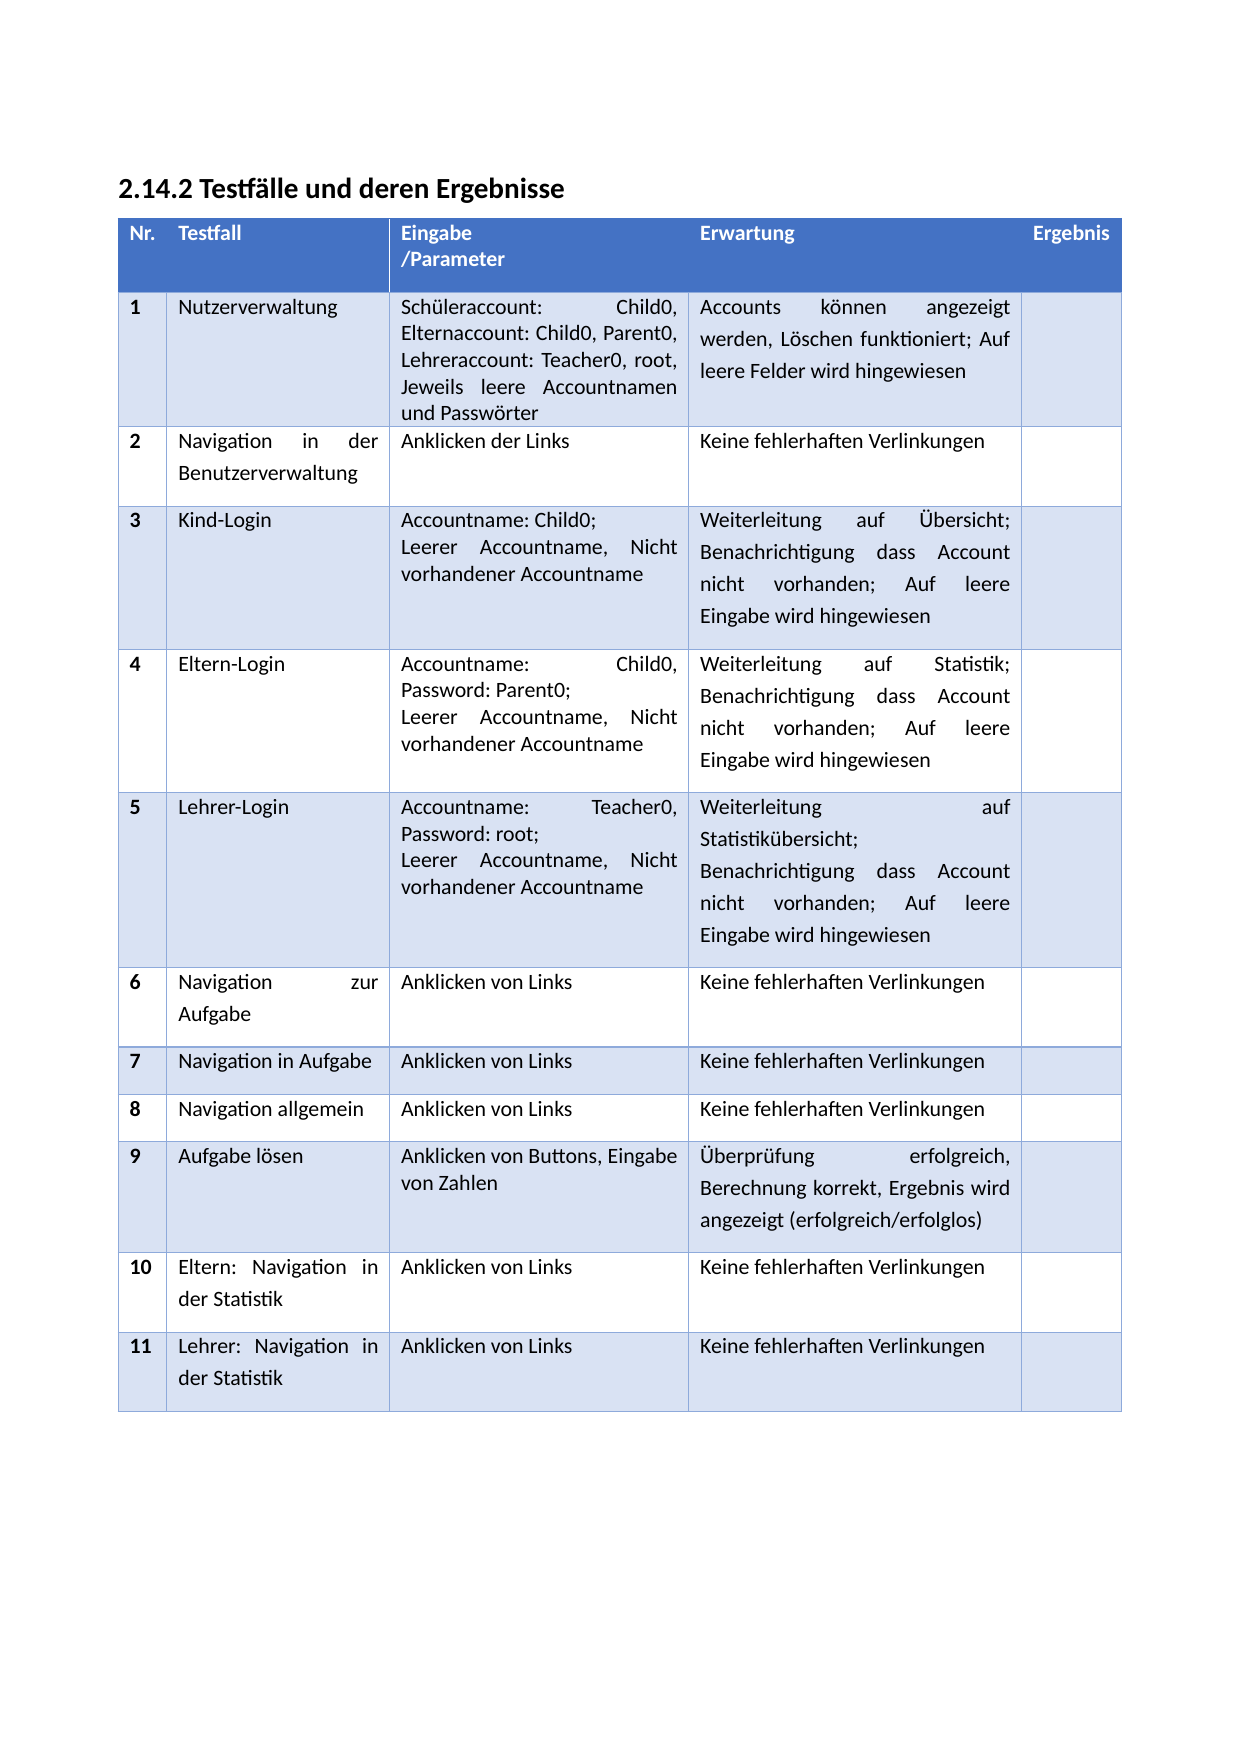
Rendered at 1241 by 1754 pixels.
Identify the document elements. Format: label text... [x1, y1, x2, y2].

table_cell Anklicken der Links [390, 427, 688, 506]
table_cell [1022, 793, 1121, 967]
table_cell 7 [119, 1048, 166, 1094]
table_header Ergebnis [1022, 219, 1121, 292]
table_header Nr. [119, 219, 167, 292]
table_header Erwartung [689, 219, 1022, 292]
table_cell Navigation allgemein [167, 1095, 389, 1141]
table_cell Anklicken von Links [390, 1333, 688, 1411]
table_cell Weiterleitung auf Statistikübersicht; Benachrichtigung dass Account nicht vorhanden; Auf leere Eingabe wird hingewiesen [689, 793, 1021, 967]
table_cell Accountname: Child0; Leerer Accountname, Nicht vorhandener Accountname [390, 507, 688, 649]
table_cell Eltern: Navigation in der Statistik [167, 1253, 389, 1332]
table_cell Accountname: Teacher0, Password: root; Leerer Accountname, Nicht vorhandener Accountname [390, 793, 688, 967]
table_cell Eltern-Login [167, 650, 389, 792]
table_cell Kind-Login [167, 507, 389, 649]
table_cell Accountname: Child0, Password: Parent0; Leerer Accountname, Nicht vorhandener Accountname [390, 650, 688, 792]
table_cell Anklicken von Links [390, 1095, 688, 1141]
table_cell Keine fehlerhaften Verlinkungen [689, 968, 1021, 1046]
table_cell Navigation in der Benutzerverwaltung [167, 427, 389, 506]
table_cell Navigation zur Aufgabe [167, 968, 389, 1046]
table_cell [1022, 650, 1121, 792]
table_cell [1022, 968, 1121, 1046]
table_cell Lehrer: Navigation in der Statistik [167, 1333, 389, 1411]
table_cell Keine fehlerhaften Verlinkungen [689, 1333, 1021, 1411]
table_cell 10 [119, 1253, 166, 1332]
table_header Eingabe /Parameter [390, 219, 689, 292]
table_cell 3 [119, 507, 166, 649]
table_cell 6 [119, 968, 166, 1046]
table_cell Navigation in Aufgabe [167, 1048, 389, 1094]
table_cell Accounts können angezeigt werden, Löschen funktioniert; Auf leere Felder wird hingewiesen [689, 293, 1021, 426]
table_cell 4 [119, 650, 166, 792]
table_cell [1022, 293, 1121, 426]
table_cell Keine fehlerhaften Verlinkungen [689, 427, 1021, 506]
table_cell Aufgabe lösen [167, 1142, 389, 1252]
table_cell Schüleraccount: Child0, Elternaccount: Child0, Parent0, Lehreraccount: Teacher0, root, Jeweils leere Accountnamen und Passwörter [390, 293, 688, 426]
table_cell Weiterleitung auf Statistik; Benachrichtigung dass Account nicht vorhanden; Auf leere Eingabe wird hingewiesen [689, 650, 1021, 792]
table_cell Anklicken von Links [390, 968, 688, 1046]
table_cell 5 [119, 793, 166, 967]
table_cell [1022, 507, 1121, 649]
table_cell 2 [119, 427, 166, 506]
table_cell Anklicken von Links [390, 1048, 688, 1094]
table_cell Keine fehlerhaften Verlinkungen [689, 1048, 1021, 1094]
table_cell [1022, 1253, 1121, 1332]
table_cell [1022, 1048, 1121, 1094]
table_cell Keine fehlerhaften Verlinkungen [689, 1253, 1021, 1332]
table_cell Keine fehlerhaften Verlinkungen [689, 1095, 1021, 1141]
table_cell Lehrer-Login [167, 793, 389, 967]
table_cell 1 [119, 293, 166, 426]
table_cell Nutzerverwaltung [167, 293, 389, 426]
table_header Testfall [167, 219, 389, 292]
subtitle 2.14.2 Testfälle und deren Ergebnisse [118, 170, 1122, 205]
table_cell [1022, 1142, 1121, 1252]
table_cell 8 [119, 1095, 166, 1141]
table_cell Weiterleitung auf Übersicht; Benachrichtigung dass Account nicht vorhanden; Auf leere Eingabe wird hingewiesen [689, 507, 1021, 649]
table_cell [1022, 1333, 1121, 1411]
table_cell 9 [119, 1142, 166, 1252]
table_cell 11 [119, 1333, 166, 1411]
table_cell [1022, 1095, 1121, 1141]
table_cell Überprüfung erfolgreich, Berechnung korrekt, Ergebnis wird angezeigt (erfolgreich/erfolglos) [689, 1142, 1021, 1252]
table_cell Anklicken von Buttons, Eingabe von Zahlen [390, 1142, 688, 1252]
table_cell [1022, 427, 1121, 506]
table_cell Anklicken von Links [390, 1253, 688, 1332]
